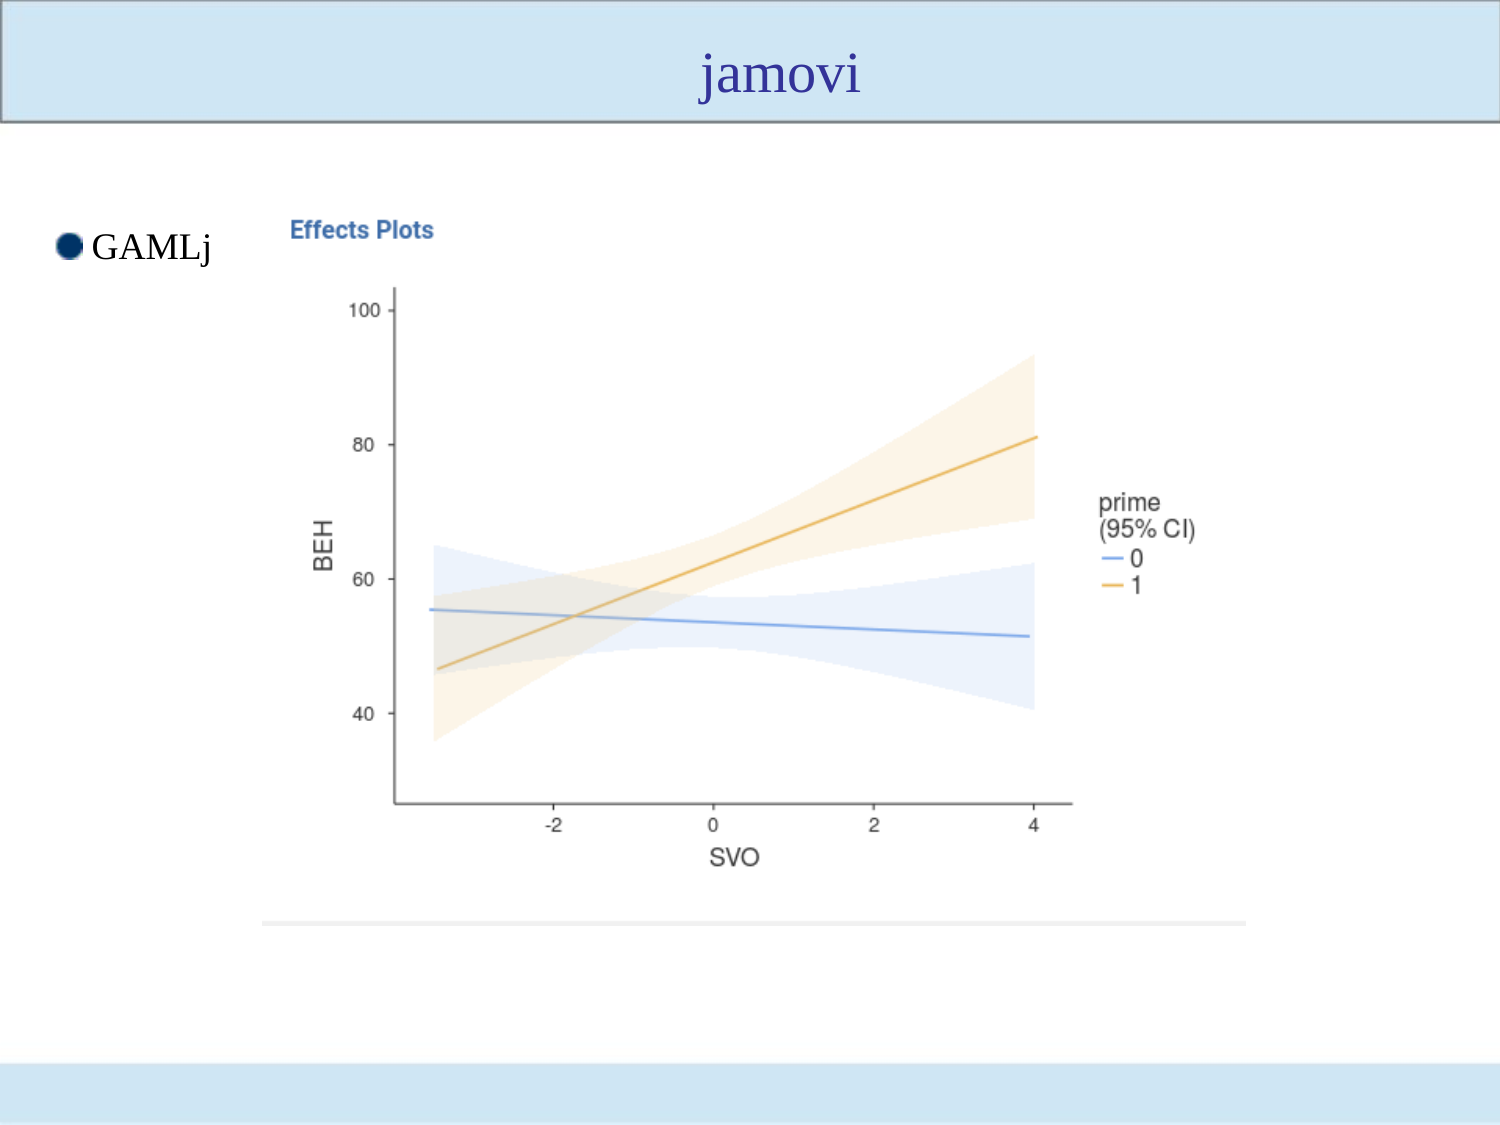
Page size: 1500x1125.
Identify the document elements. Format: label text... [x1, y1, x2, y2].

text_box GAMLj [37, 187, 1463, 275]
picture [0, 0, 1500, 1125]
title jamovi [249, 21, 1313, 117]
